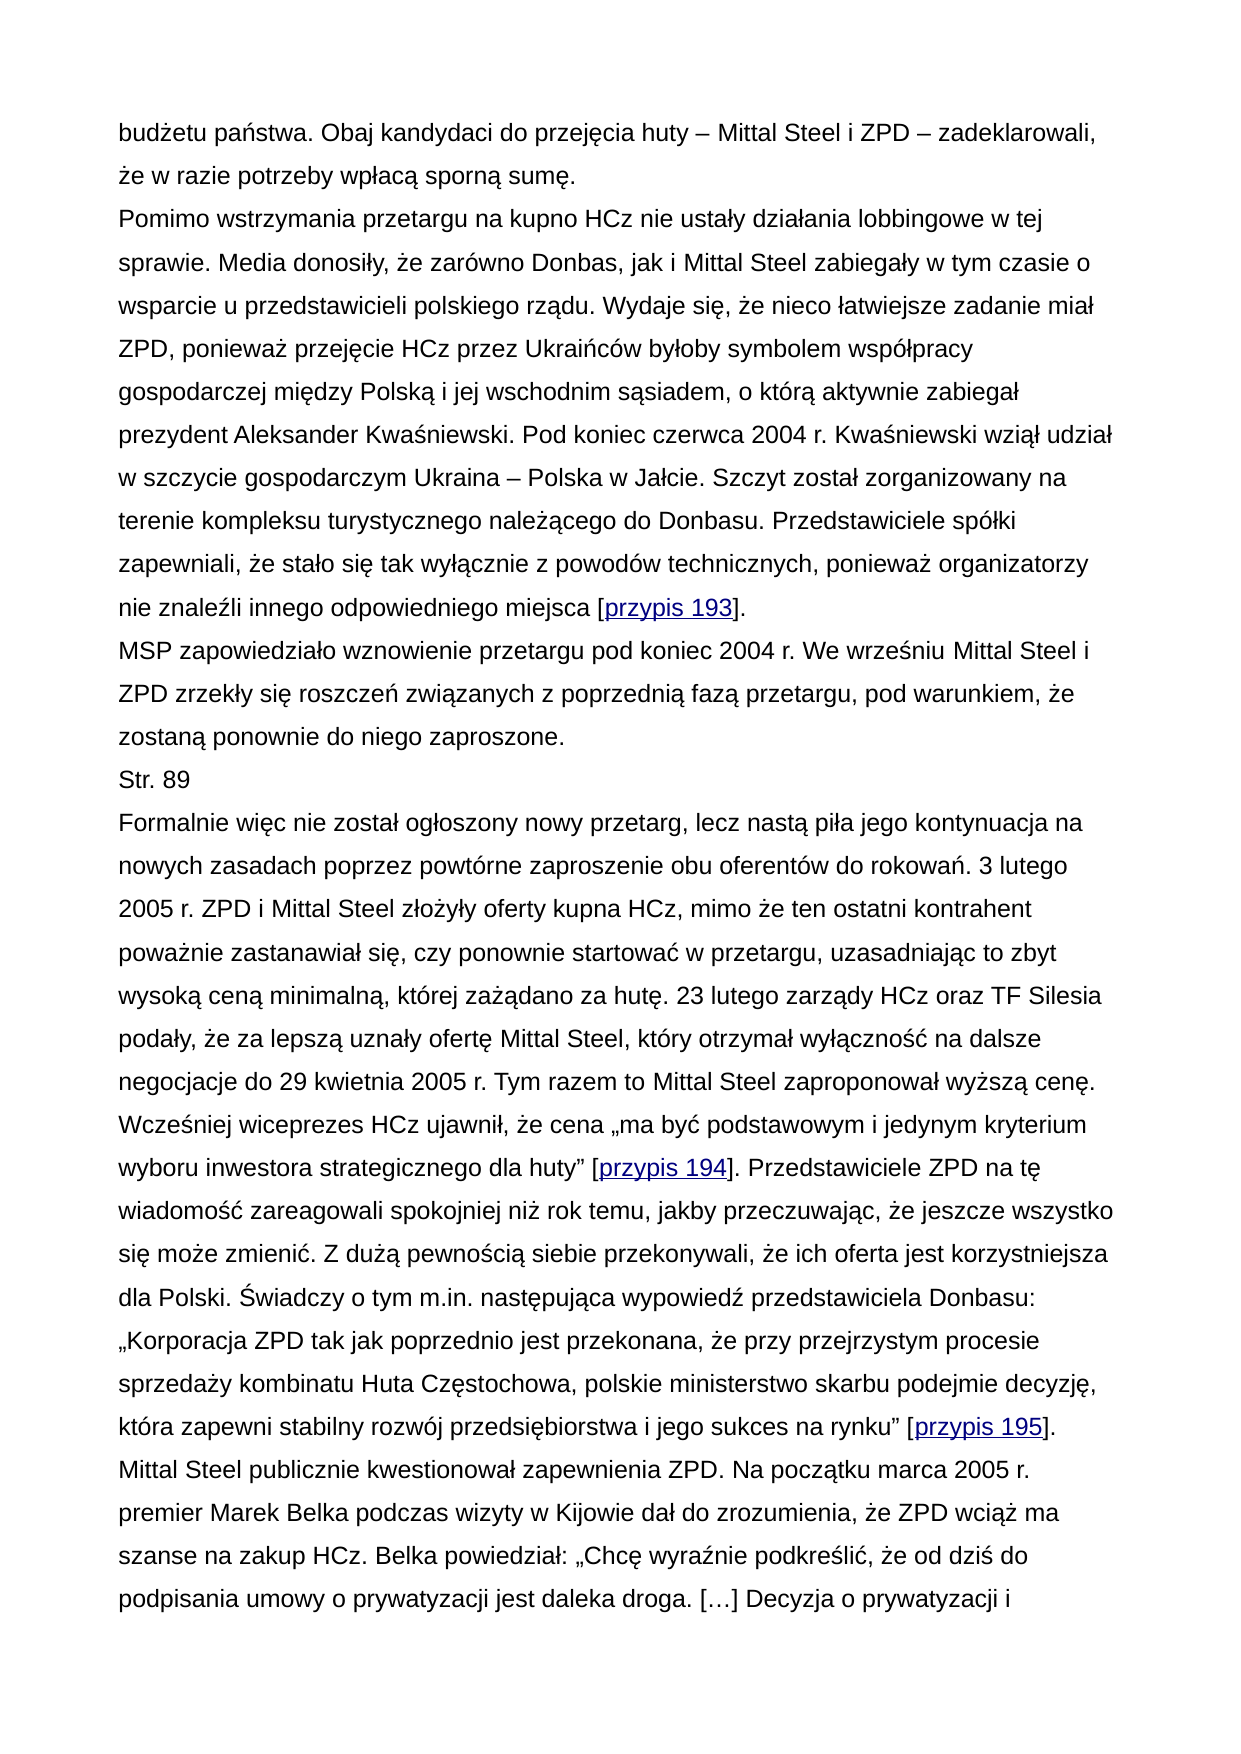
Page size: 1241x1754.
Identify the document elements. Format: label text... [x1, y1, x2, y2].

text Formalnie więc nie został ogłoszony nowy przetarg, lecz nastą piła jego kontynuacja na nowych zasadach poprzez powtórne zaproszenie obu oferentów do rokowań. 3 lutego 2005 r. ZPD i Mittal Steel złożyły oferty kupna HCz, mimo że ten ostatni kontrahent poważnie zastanawiał się, czy ponownie startować w przetargu, uzasadniając to zbyt wysoką ceną minimalną, której zażądano za hutę. 23 lutego zarządy HCz oraz TF Silesia podały, że za lepszą uznały ofertę Mittal Steel, który otrzymał wyłączność na dalsze negocjacje do 29 kwietnia 2005 r. Tym razem to Mittal Steel zaproponował wyższą cenę. Wcześniej wiceprezes HCz ujawnił, że cena „ma być podstawowym i jedynym kryterium wyboru inwestora strategicznego dla huty” [przypis 194]. Przedstawiciele ZPD na tę wiadomość zareagowali spokojniej niż rok temu, jakby przeczuwając, że jeszcze wszystko się może zmienić. Z dużą pewnością siebie przekonywali, że ich oferta jest korzystniejsza dla Polski. Świadczy o tym m.in. następująca wypowiedź przedstawiciela Donbasu: „Korporacja ZPD tak jak poprzednio jest przekonana, że przy przejrzystym procesie sprzedaży kombinatu Huta Częstochowa, polskie ministerstwo skarbu podejmie decyzję, która zapewni stabilny rozwój przedsiębiorstwa i jego sukces na rynku” [przypis 195]. Mittal Steel publicznie kwestionował zapewnienia ZPD. Na początku marca 2005 r. premier Marek Belka podczas wizyty w Kijowie dał do zrozumienia, że ZPD wciąż ma szanse na zakup HCz. Belka powiedział: „Chcę wyraźnie podkreślić, że od dziś do podpisania umowy o prywatyzacji jest daleka droga. […] Decyzja o prywatyzacji i [118, 808, 1122, 1613]
text budżetu państwa. Obaj kandydaci do przejęcia huty – Mittal Steel i ZPD – zadeklarowali, że w razie potrzeby wpłacą sporną sumę. [118, 118, 1122, 190]
text Pomimo wstrzymania przetargu na kupno HCz nie ustały działania lobbingowe w tej sprawie. Media donosiły, że zarówno Donbas, jak i Mittal Steel zabiegały w tym czasie o wsparcie u przedstawicieli polskiego rządu. Wydaje się, że nieco łatwiejsze zadanie miał ZPD, ponieważ przejęcie HCz przez Ukraińców byłoby symbolem współpracy gospodarczej między Polską i jej wschodnim sąsiadem, o którą aktywnie zabiegał prezydent Aleksander Kwaśniewski. Pod koniec czerwca 2004 r. Kwaśniewski wziął udział w szczycie gospodarczym Ukraina – Polska w Jałcie. Szczyt został zorganizowany na terenie kompleksu turystycznego należącego do Donbasu. Przedstawiciele spółki zapewniali, że stało się tak wyłącznie z powodów technicznych, ponieważ organizatorzy nie znaleźli innego odpowiedniego miejsca [przypis 193]. [118, 204, 1122, 621]
text Str. 89 [118, 765, 1122, 794]
text MSP zapowiedziało wznowienie przetargu pod koniec 2004 r. We wrześniu Mittal Steel i ZPD zrzekły się roszczeń związanych z poprzednią fazą przetargu, pod warunkiem, że zostaną ponownie do niego zaproszone. [118, 636, 1122, 751]
